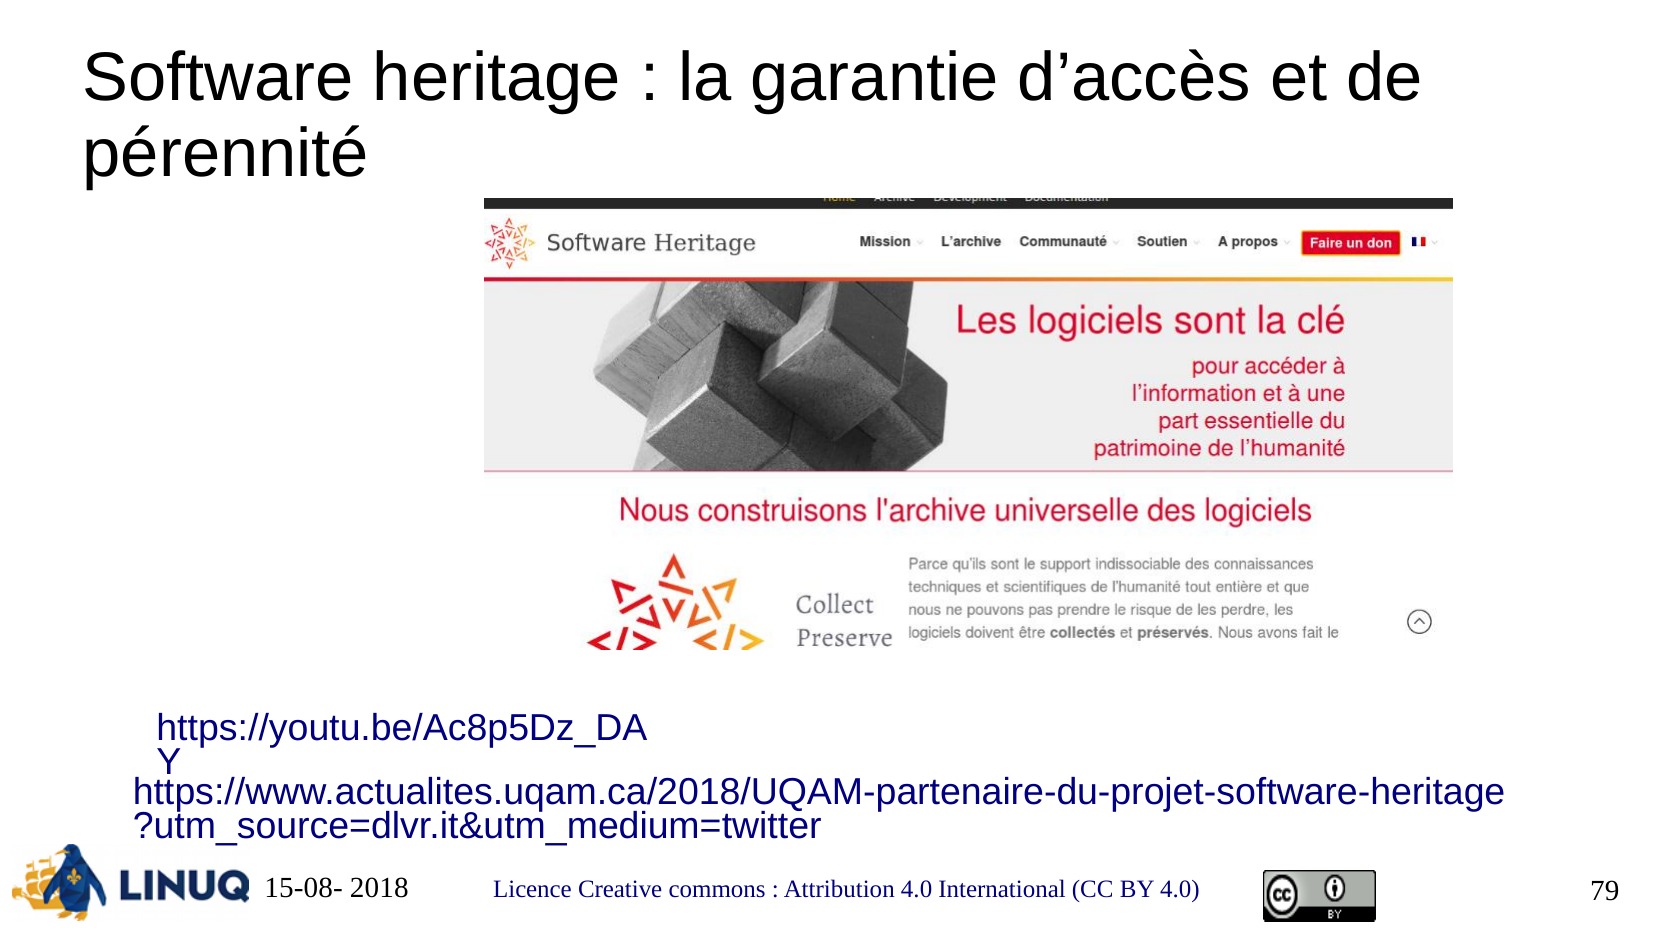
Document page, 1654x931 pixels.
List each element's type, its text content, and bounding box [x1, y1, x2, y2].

title Software heritage : la garantie d’accès et de pérennité [82, 37, 1571, 193]
text_box https://www.actualites.uqam.ca/2018/UQAM-partenaire-du-projet-software-heritage?utm_source=dlvr.it&utm_medium=twitter [118, 763, 1542, 863]
picture [1263, 870, 1376, 922]
text_box https://youtu.be/Ac8p5Dz_DAY [141, 699, 685, 756]
picture [11, 844, 249, 921]
picture [484, 198, 1453, 650]
